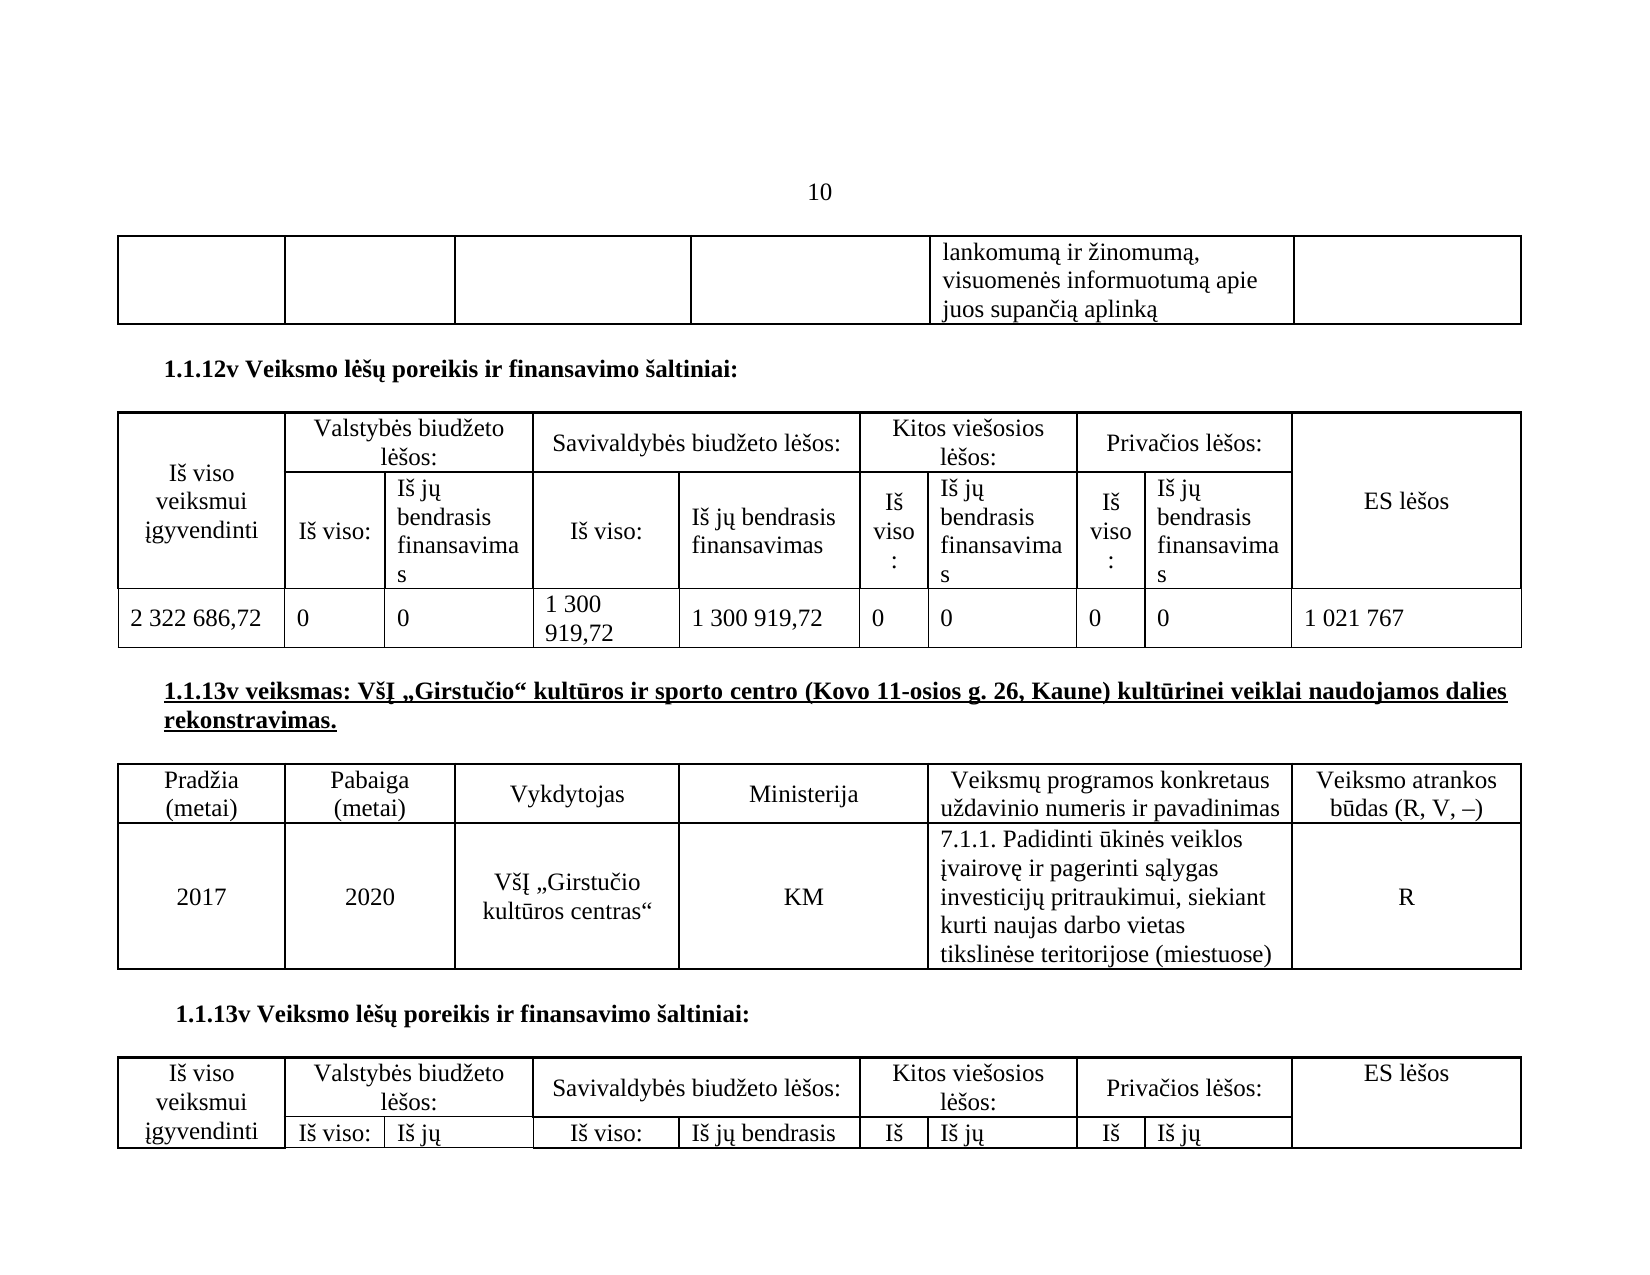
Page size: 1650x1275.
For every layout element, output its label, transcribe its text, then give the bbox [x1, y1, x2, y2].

table_cell [119, 237, 284, 323]
table_cell [490, 970, 533, 999]
table_cell [1366, 325, 1521, 354]
table_cell [242, 970, 284, 999]
table_cell [490, 734, 533, 763]
table_cell Iš jų bendrasis finansavimas [1146, 473, 1291, 588]
table_cell 1 021 767 [1292, 589, 1521, 647]
table_cell [1054, 970, 1101, 999]
table_cell [1292, 970, 1366, 999]
table_cell Veiksmų programos konkretaus uždavinio numeris ir pavadinimas [929, 765, 1291, 822]
table_cell Iš viso veiksmui įgyvendinti [119, 1059, 284, 1147]
table_cell [596, 970, 736, 999]
table_cell 0 [1077, 589, 1144, 647]
table_cell Pradžia (metai) [119, 765, 284, 822]
table_cell [805, 970, 888, 999]
table_cell 1.1.13v veiksmas: VšĮ „Girstučio“ kultūros ir sporto centro (Kovo 11-osios g. 26, Kaune) kultūrinei veiklai naudojamos dalies rekonstravimas. [152, 648, 1521, 734]
table_cell [1168, 383, 1258, 411]
table_cell [286, 237, 454, 323]
table_cell [456, 237, 690, 323]
table_cell 0 [1146, 589, 1291, 647]
table_cell Iš viso veiksmui įgyvendinti [119, 414, 284, 588]
table_cell Veiksmo atrankos būdas (R, V, –) [1293, 765, 1520, 822]
table_cell Valstybės biudžeto lėšos: [286, 1059, 532, 1116]
table_cell Iš jų bendrasis finansavimas [386, 473, 532, 588]
table_cell [118, 734, 211, 763]
table_cell [692, 237, 929, 323]
table_cell R [1293, 824, 1520, 968]
table_cell KM [680, 824, 927, 968]
table_cell Valstybės biudžeto lėšos: [286, 414, 532, 471]
table_cell Iš viso: [534, 473, 678, 588]
table_cell [285, 383, 385, 411]
table_cell [334, 970, 490, 999]
table_cell [988, 734, 1054, 763]
table_cell Vykdytojas [456, 765, 678, 822]
table_cell [805, 734, 888, 763]
table_cell [888, 970, 988, 999]
table_cell [1366, 1028, 1521, 1056]
table_cell [285, 970, 334, 999]
table_cell [759, 383, 908, 411]
table_cell [1292, 354, 1521, 383]
table_cell Iš viso: [286, 473, 384, 588]
table_cell 0 [929, 589, 1076, 647]
table_cell [1203, 970, 1292, 999]
table_cell [118, 970, 211, 999]
table_cell [285, 1028, 334, 1056]
table_cell [285, 734, 334, 763]
table_cell [1054, 1028, 1101, 1056]
table_cell Iš viso: [1078, 473, 1144, 588]
table_cell [888, 734, 988, 763]
table_cell 2 322 686,72 [119, 589, 284, 647]
table_cell ES lėšos [1293, 1059, 1520, 1147]
table_cell 2017 [119, 824, 284, 968]
table_cell [242, 1028, 284, 1056]
table_cell [533, 970, 596, 999]
table_cell [285, 325, 450, 354]
table_cell Iš viso: [286, 1117, 384, 1147]
table_cell Kitos viešosios lėšos: [861, 414, 1076, 471]
table_cell [919, 325, 943, 354]
table_cell [1270, 325, 1319, 354]
table_cell [118, 648, 152, 734]
table_cell [385, 383, 472, 411]
table_cell [1021, 325, 1087, 354]
table_cell Savivaldybės biudžeto lėšos: [534, 1059, 859, 1116]
table_cell [118, 383, 152, 411]
table_cell Iš jų bendrasis finansavimas [680, 473, 859, 588]
table_cell [888, 1028, 988, 1056]
table_cell [1087, 325, 1176, 354]
table_cell [1366, 970, 1521, 999]
table_cell [490, 1028, 533, 1056]
table_cell Iš viso: [534, 1118, 678, 1147]
table_cell [679, 383, 759, 411]
table_cell [1101, 734, 1203, 763]
table_cell Privačios lėšos: [1078, 1059, 1291, 1116]
table_cell [118, 325, 152, 354]
table_cell [1203, 1028, 1292, 1056]
table_cell [1292, 1028, 1366, 1056]
table_cell [211, 734, 242, 763]
table_cell [1258, 383, 1316, 411]
table_cell [943, 325, 1021, 354]
table_cell [472, 383, 533, 411]
table_cell [1054, 734, 1101, 763]
table_cell lankomumą ir žinomumą, visuomenės informuotumą apie juos supančią aplinką [931, 237, 1293, 323]
table_cell [533, 383, 679, 411]
table_cell Iš jų [1146, 1118, 1291, 1147]
table_cell [725, 325, 919, 354]
table_cell Ministerija [680, 765, 927, 822]
table_cell [596, 1028, 736, 1056]
table_cell 1.1.13v Veiksmo lėšų poreikis ir finansavimo šaltiniai: [118, 999, 1521, 1028]
table_cell [533, 734, 596, 763]
table_cell Iš jų [385, 1117, 533, 1147]
table_cell [909, 383, 952, 411]
table_cell [1320, 383, 1366, 411]
table_cell 0 [385, 589, 533, 647]
table_cell Privačios lėšos: [1078, 414, 1291, 471]
table_cell [701, 325, 725, 354]
table_cell [118, 1028, 211, 1056]
table_cell [118, 354, 152, 383]
table_cell [1101, 1028, 1203, 1056]
table_cell [152, 383, 284, 411]
table_cell [1176, 325, 1270, 354]
table_cell [1011, 383, 1077, 411]
table_cell [596, 734, 736, 763]
table_cell Iš jų bendrasis [680, 1118, 859, 1147]
table_cell [1292, 734, 1366, 763]
table_cell [736, 1028, 805, 1056]
table_cell 7.1.1. Padidinti ūkinės veiklos įvairovę ir pagerinti sąlygas investicijų pritraukimui, siekiant kurti naujas darbo vietas tikslinėse teritorijose (miestuose) [929, 824, 1291, 968]
table_cell [598, 325, 701, 354]
table_cell [1101, 970, 1203, 999]
table_cell [1366, 383, 1521, 411]
table_cell 2020 [286, 824, 454, 968]
table_cell [736, 734, 805, 763]
table_cell [988, 970, 1054, 999]
table_cell [211, 1028, 242, 1056]
table_cell [988, 1028, 1054, 1056]
table_cell [211, 970, 242, 999]
table_cell 1 300 919,72 [534, 589, 679, 647]
table_cell [152, 325, 284, 354]
table_cell Iš viso: [861, 473, 927, 588]
table_cell [533, 1028, 596, 1056]
table_cell ES lėšos [1293, 414, 1520, 588]
table_cell [334, 1028, 490, 1056]
table_cell [1366, 734, 1521, 763]
table_cell [242, 734, 284, 763]
table_cell [1295, 237, 1520, 323]
table_cell [1203, 734, 1292, 763]
table_cell [1320, 325, 1366, 354]
table_cell 0 [860, 589, 928, 647]
table_cell [736, 970, 805, 999]
table_cell Iš [1078, 1118, 1144, 1147]
table_cell Iš [861, 1118, 927, 1147]
table_cell [475, 325, 598, 354]
table_cell [450, 325, 475, 354]
table_cell VšĮ „Girstučio kultūros centras“ [456, 824, 678, 968]
table_cell Iš jų [929, 1118, 1076, 1147]
table_cell Pabaiga (metai) [286, 765, 454, 822]
table_cell Savivaldybės biudžeto lėšos: [534, 414, 859, 471]
table_cell 0 [285, 589, 384, 647]
table_cell Iš jų bendrasis finansavimas [929, 473, 1076, 588]
table_cell Kitos viešosios lėšos: [861, 1059, 1076, 1116]
table_cell [1077, 383, 1168, 411]
table_cell [334, 734, 490, 763]
table_cell 1.1.12v Veiksmo lėšų poreikis ir finansavimo šaltiniai: [152, 354, 1292, 383]
table_cell 1 300 919,72 [680, 589, 859, 647]
table_cell [805, 1028, 888, 1056]
table_cell [952, 383, 1011, 411]
